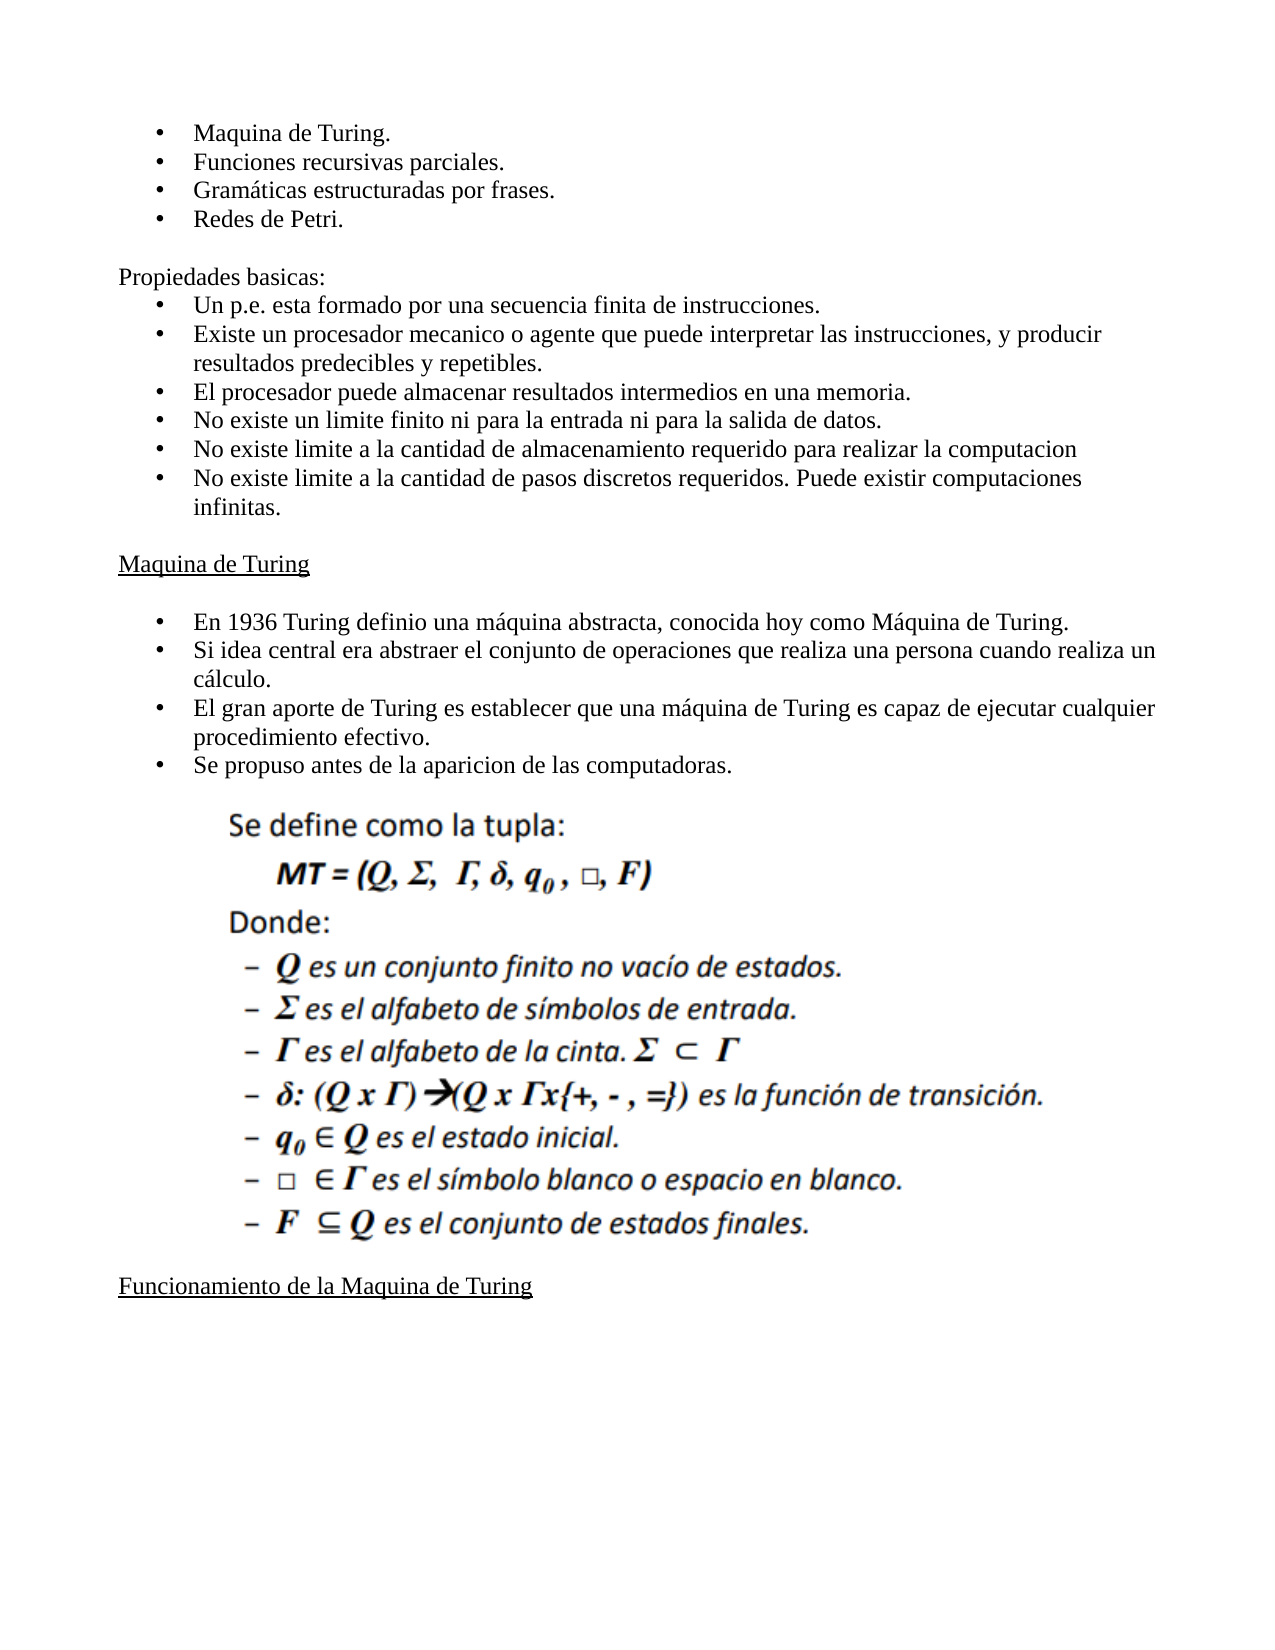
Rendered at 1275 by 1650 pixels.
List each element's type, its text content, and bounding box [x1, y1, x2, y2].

list En 1936 Turing definio una máquina abstracta, conocida hoy como Máquina de Turing. [156, 607, 1157, 636]
list Existe un procesador mecanico o agente que puede interpretar las instrucciones, y producir resultados predecibles y repetibles. [156, 319, 1157, 377]
list No existe limite a la cantidad de almacenamiento requerido para realizar la computacion [156, 434, 1157, 463]
list El gran aporte de Turing es establecer que una máquina de Turing es capaz de ejecutar cualquier procedimiento efectivo. [156, 693, 1157, 751]
text Funcionamiento de la Maquina de Turing [118, 1271, 1157, 1300]
text Propiedades basicas: [118, 262, 1157, 291]
list No existe un limite finito ni para la entrada ni para la salida de datos. [156, 406, 1157, 434]
list Gramáticas estructuradas por frases. [156, 176, 1157, 204]
list Si idea central era abstraer el conjunto de operaciones que realiza una persona cuando realiza un cálculo. [156, 636, 1157, 693]
list Redes de Petri. [156, 204, 1157, 233]
list El procesador puede almacenar resultados intermedios en una memoria. [156, 377, 1157, 406]
list Funciones recursivas parciales. [156, 147, 1157, 176]
picture [229, 808, 1046, 1243]
list Maquina de Turing. [156, 118, 1157, 147]
text Maquina de Turing [118, 549, 1157, 578]
list Se propuso antes de la aparicion de las computadoras. [156, 751, 1157, 779]
list No existe limite a la cantidad de pasos discretos requeridos. Puede existir computaciones infinitas. [156, 463, 1157, 521]
list Un p.e. esta formado por una secuencia finita de instrucciones. [156, 291, 1157, 319]
